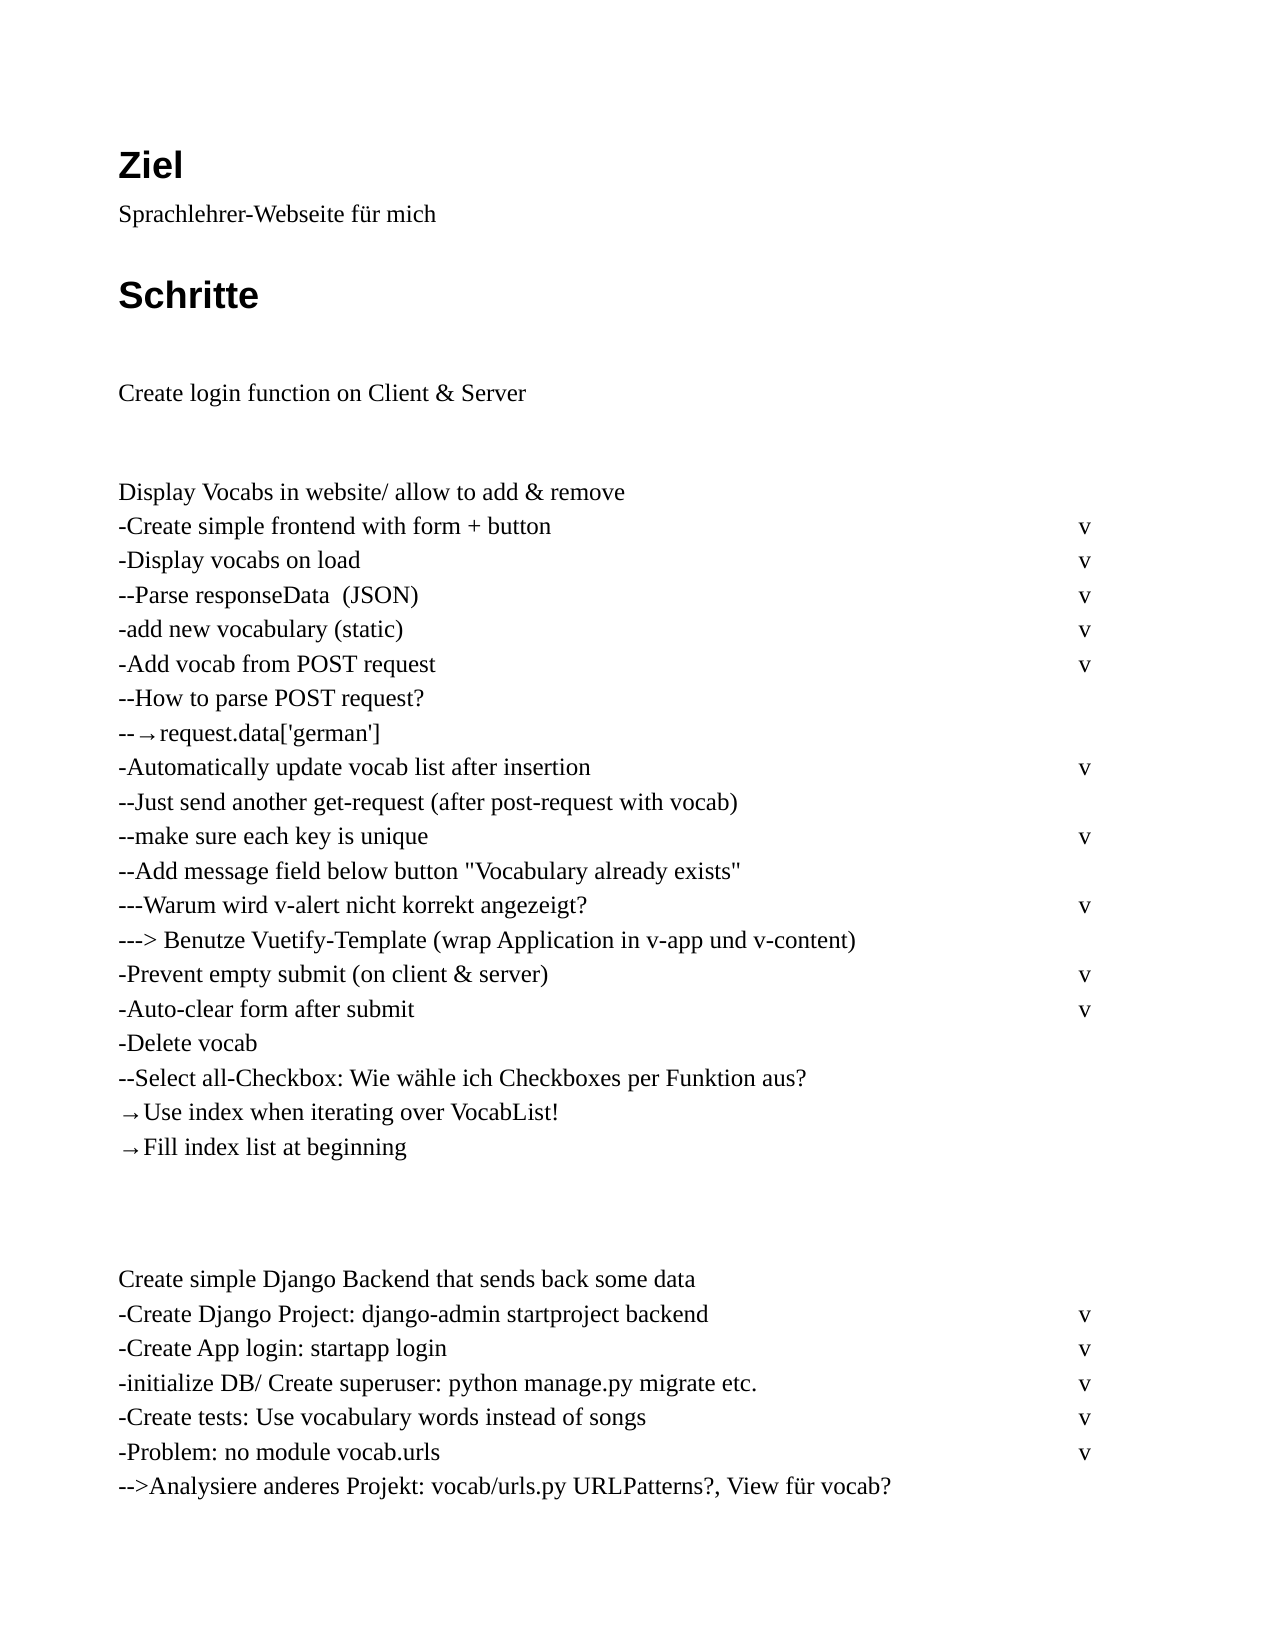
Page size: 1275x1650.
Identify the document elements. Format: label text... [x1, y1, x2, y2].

subtitle Ziel [118, 143, 1157, 187]
text Create login function on Client & Server [118, 378, 1157, 407]
text Sprachlehrer-Webseite für mich [118, 199, 1157, 228]
text Create simple Django Backend that sends back some data -Create Django Project: django-admin startproject backend v -Create App login: startapp login v -initialize DB/ Create superuser: python manage.py migrate etc. v -Create tests: Use vocabulary words instead of songs v -Problem: no module vocab.urls v -->Analysiere anderes Projekt: vocab/urls.py URLPatterns?, View für vocab? [118, 1264, 1157, 1500]
subtitle Schritte [118, 273, 1157, 317]
text Display Vocabs in website/ allow to add & remove -Create simple frontend with form + button v -Display vocabs on load v --Parse responseData (JSON) v -add new vocabulary (static) v -Add vocab from POST request v --How to parse POST request? --→request.data['german'] -Automatically update vocab list after insertion v --Just send another get-request (after post-request with vocab) --make sure each key is unique v --Add message field below button "Vocabulary already exists" ---Warum wird v-alert nicht korrekt angezeigt? v ---> Benutze Vuetify-Template (wrap Application in v-app und v-content) -Prevent empty submit (on client & server) v -Auto-clear form after submit v -Delete vocab --Select all-Checkbox: Wie wähle ich Checkboxes per Funktion aus? →Use index when iterating over VocabList! →Fill index list at beginning [118, 477, 1157, 1195]
